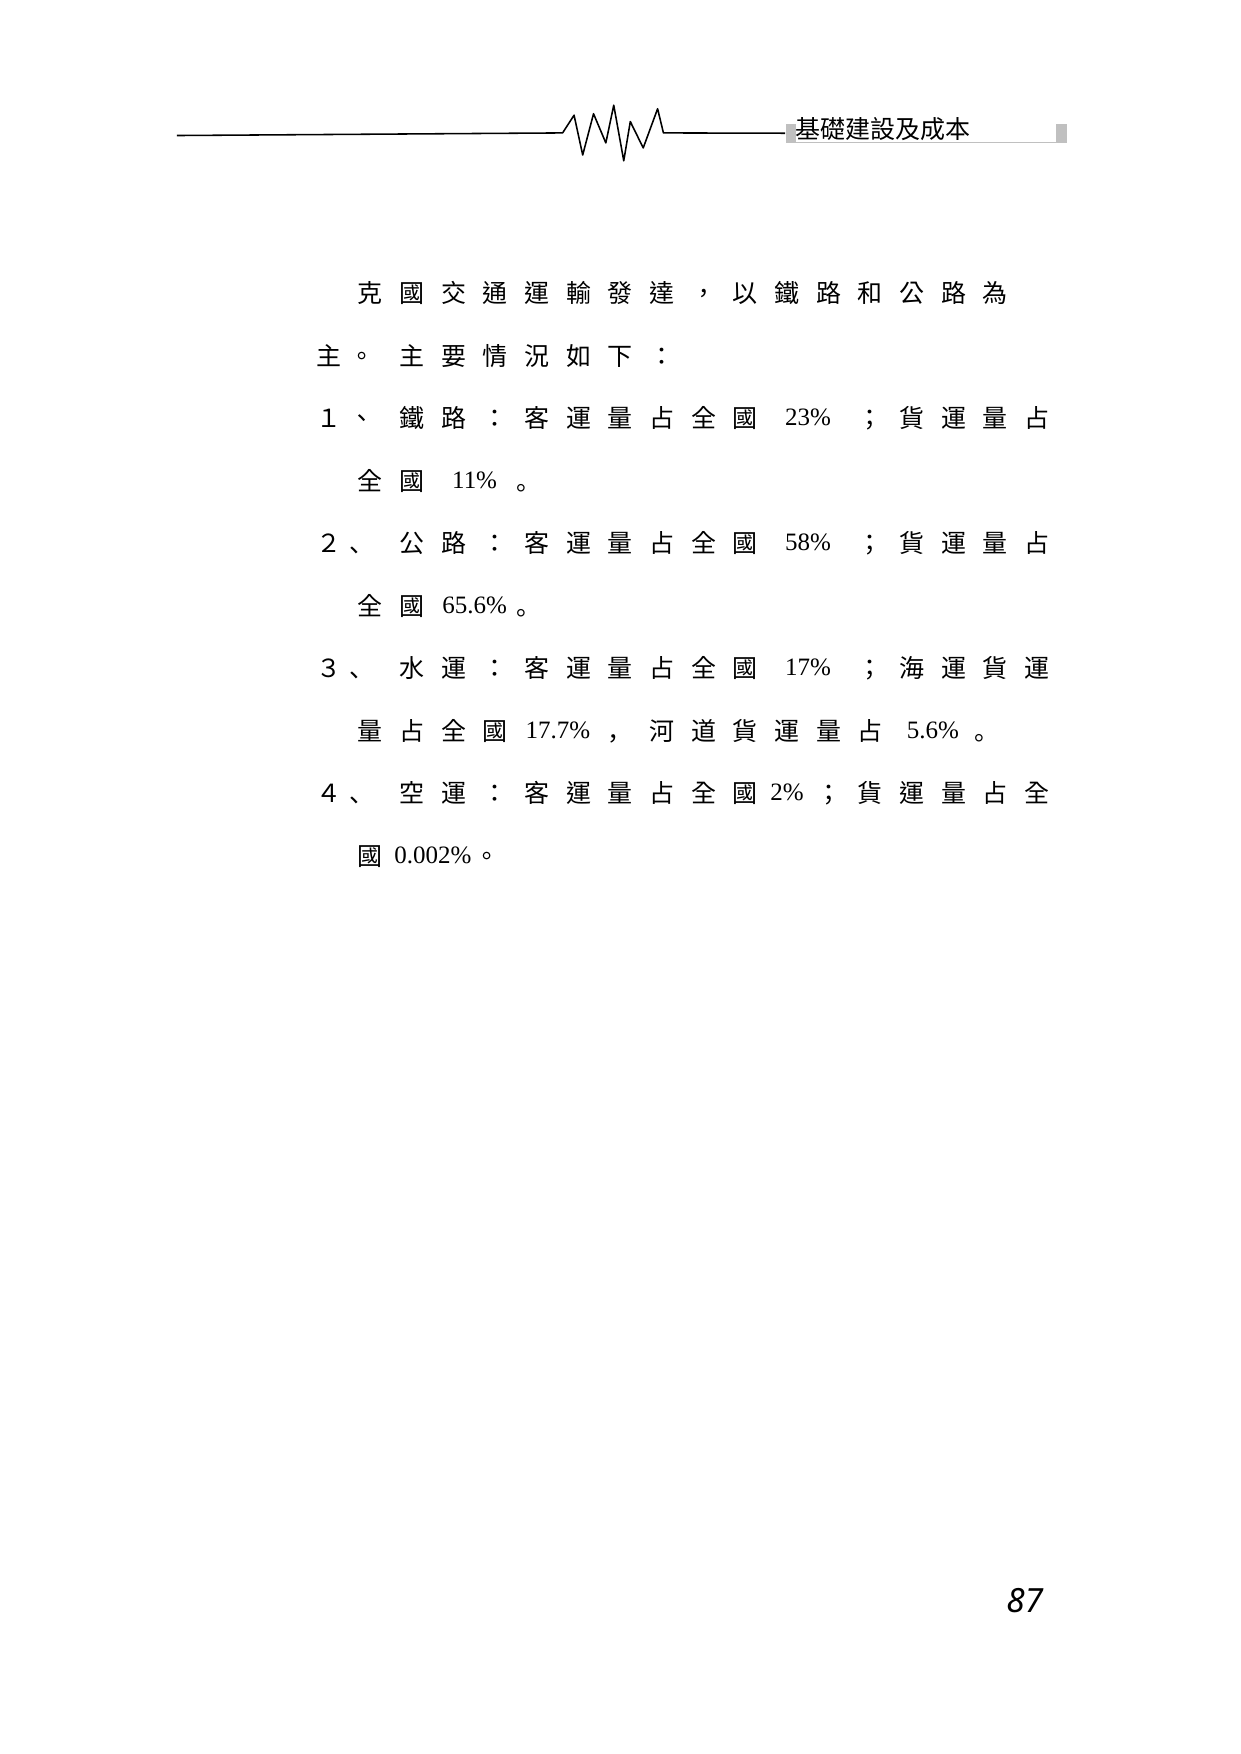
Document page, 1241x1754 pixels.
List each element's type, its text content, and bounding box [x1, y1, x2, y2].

text ４、空運：客運量占全國2%；貨運量占全國0.002%。 [281, 750, 1058, 875]
text ２、公路：客運量占全國58%；貨運量占全國65.6%。 [281, 500, 1058, 625]
text ３、水運：客運量占全國17%；海運貨運量占全國17.7%，河道貨運量占5.6%。 [281, 625, 1058, 750]
text 克國交通運輸發達，以鐵路和公路為主。主要情況如下： [281, 250, 1058, 375]
text １、鐵路：客運量占全國23%；貨運量占全國11%。 [281, 375, 1058, 500]
